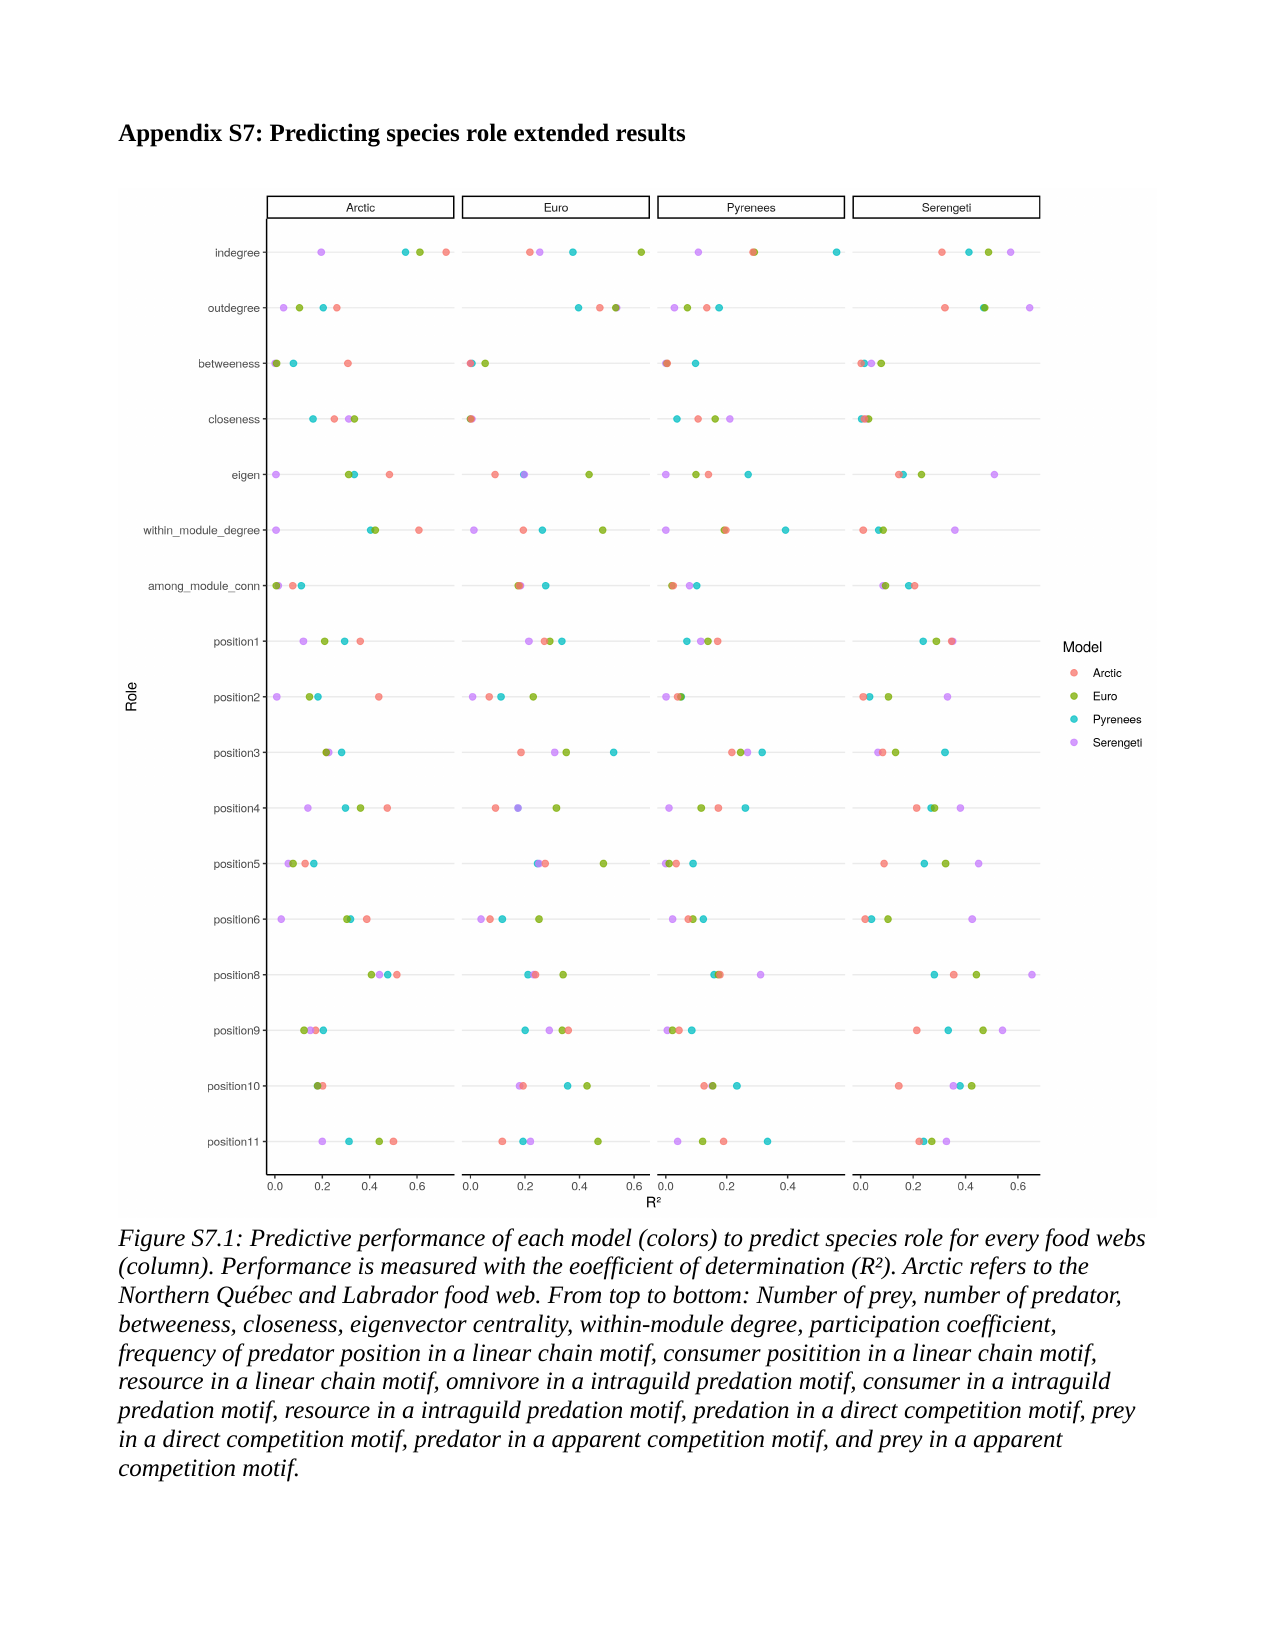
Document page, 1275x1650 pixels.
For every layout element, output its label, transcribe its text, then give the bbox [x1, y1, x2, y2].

text Appendix S7: Predicting species role extended results [118, 118, 1157, 147]
text Figure S7.1: Predictive performance of each model (colors) to predict species role for every food webs (column). Performance is measured with the eoefficient of determination (R²). Arctic refers to the Northern Québec and Labrador food web. From top to bottom: Number of prey, number of predator, betweeness, closeness, eigenvector centrality, within-module degree, participation coefficient, frequency of predator position in a linear chain motif, consumer positition in a linear chain motif, resource in a linear chain motif, omnivore in a intraguild predation motif, consumer in a intraguild predation motif, resource in a intraguild predation motif, predation in a direct competition motif, prey in a direct competition motif, predator in a apparent competition motif, and prey in a apparent competition motif. [118, 1218, 1157, 1481]
picture [118, 188, 1157, 1218]
